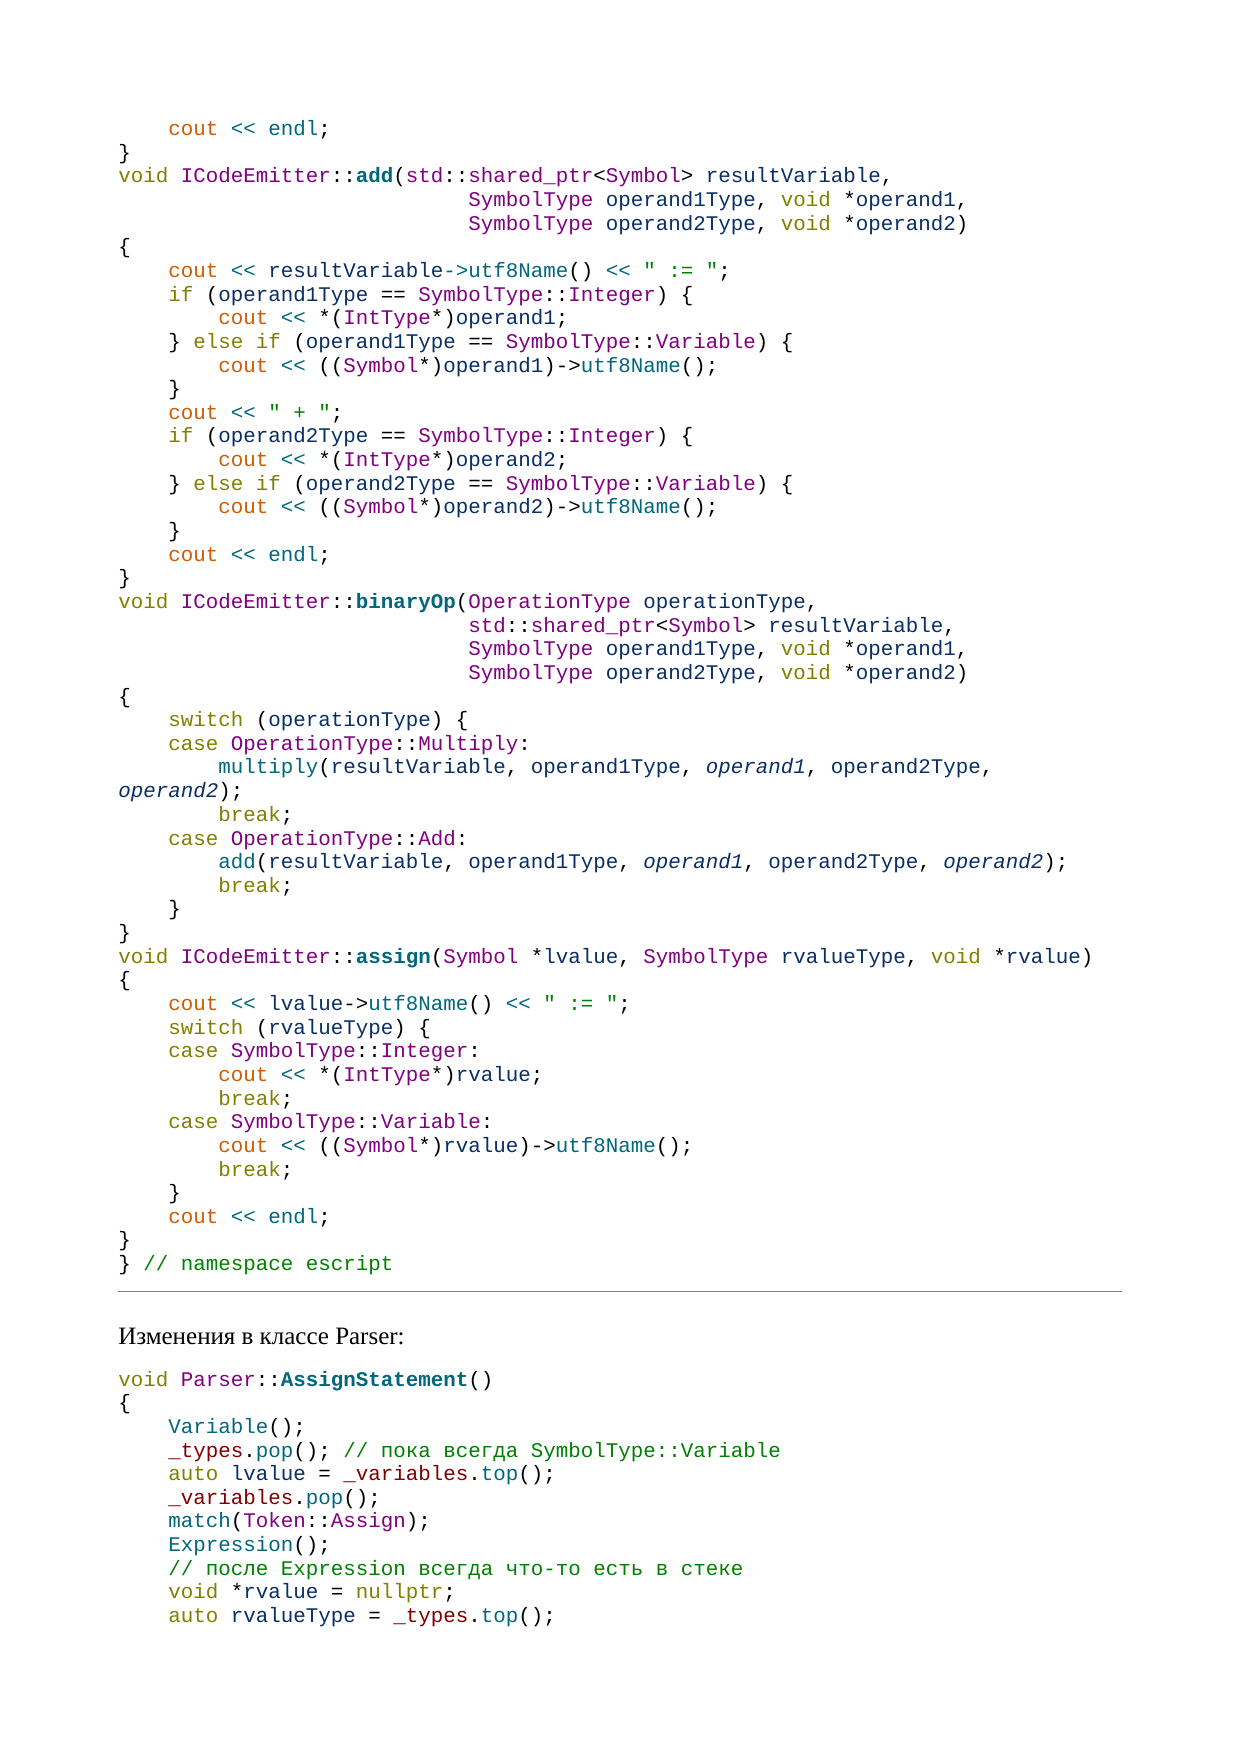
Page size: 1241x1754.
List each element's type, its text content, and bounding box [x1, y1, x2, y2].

text add(resultVariable, operand1Type, operand1, operand2Type, operand2); [118, 851, 1122, 875]
text switch (rvalueType) { [118, 1017, 1122, 1040]
text cout << *(IntType*)rvalue; [118, 1064, 1122, 1088]
text // после Expression всегда что-то есть в стеке [118, 1558, 1122, 1581]
text void *rvalue = nullptr; [118, 1581, 1122, 1605]
text } [118, 520, 1122, 544]
text cout << lvalue->utf8Name() << " := "; [118, 993, 1122, 1017]
text Expression(); [118, 1534, 1122, 1558]
text SymbolType operand1Type, void *operand1, [118, 189, 1122, 213]
text auto lvalue = _variables.top(); [118, 1463, 1122, 1487]
text SymbolType operand2Type, void *operand2) [118, 213, 1122, 236]
text } [118, 922, 1122, 946]
text case OperationType::Add: [118, 827, 1122, 851]
text } [118, 142, 1122, 165]
text std::shared_ptr<Symbol> resultVariable, [118, 615, 1122, 638]
text match(Token::Assign); [118, 1511, 1122, 1534]
text case SymbolType::Integer: [118, 1040, 1122, 1064]
text Variable(); [118, 1416, 1122, 1439]
text } // namespace escript [118, 1253, 1122, 1277]
text case SymbolType::Variable: [118, 1111, 1122, 1135]
text break; [118, 1088, 1122, 1111]
text void ICodeEmitter::add(std::shared_ptr<Symbol> resultVariable, [118, 165, 1122, 189]
text Изменения в классе Parser: [118, 1321, 1122, 1350]
text SymbolType operand1Type, void *operand1, [118, 638, 1122, 662]
text cout << *(IntType*)operand1; [118, 307, 1122, 331]
text switch (operationType) { [118, 709, 1122, 733]
text } [118, 1182, 1122, 1206]
text if (operand2Type == SymbolType::Integer) { [118, 426, 1122, 449]
text } [118, 898, 1122, 922]
text break; [118, 875, 1122, 898]
text { [118, 686, 1122, 709]
text { [118, 969, 1122, 993]
text { [118, 236, 1122, 260]
text cout << *(IntType*)operand2; [118, 449, 1122, 473]
text cout << ((Symbol*)operand2)->utf8Name(); [118, 496, 1122, 520]
text _types.pop(); // пока всегда SymbolType::Variable [118, 1439, 1122, 1463]
text { [118, 1392, 1122, 1416]
text cout << ((Symbol*)rvalue)->utf8Name(); [118, 1135, 1122, 1158]
text } [118, 567, 1122, 591]
text multiply(resultVariable, operand1Type, operand1, operand2Type, operand2); [118, 757, 1122, 804]
text _variables.pop(); [118, 1487, 1122, 1511]
text } [118, 1229, 1122, 1253]
text case OperationType::Multiply: [118, 733, 1122, 757]
text cout << " + "; [118, 402, 1122, 426]
text cout << endl; [118, 118, 1122, 142]
text if (operand1Type == SymbolType::Integer) { [118, 284, 1122, 307]
text cout << ((Symbol*)operand1)->utf8Name(); [118, 354, 1122, 378]
text void Parser::AssignStatement() [118, 1369, 1122, 1392]
text auto rvalueType = _types.top(); [118, 1605, 1122, 1629]
text } [118, 378, 1122, 402]
text } else if (operand1Type == SymbolType::Variable) { [118, 331, 1122, 354]
text SymbolType operand2Type, void *operand2) [118, 662, 1122, 686]
text void ICodeEmitter::binaryOp(OperationType operationType, [118, 591, 1122, 615]
text cout << endl; [118, 1206, 1122, 1229]
text break; [118, 804, 1122, 827]
text break; [118, 1158, 1122, 1182]
text } else if (operand2Type == SymbolType::Variable) { [118, 473, 1122, 496]
text void ICodeEmitter::assign(Symbol *lvalue, SymbolType rvalueType, void *rvalue) [118, 946, 1122, 969]
text cout << resultVariable->utf8Name() << " := "; [118, 260, 1122, 284]
text cout << endl; [118, 544, 1122, 567]
